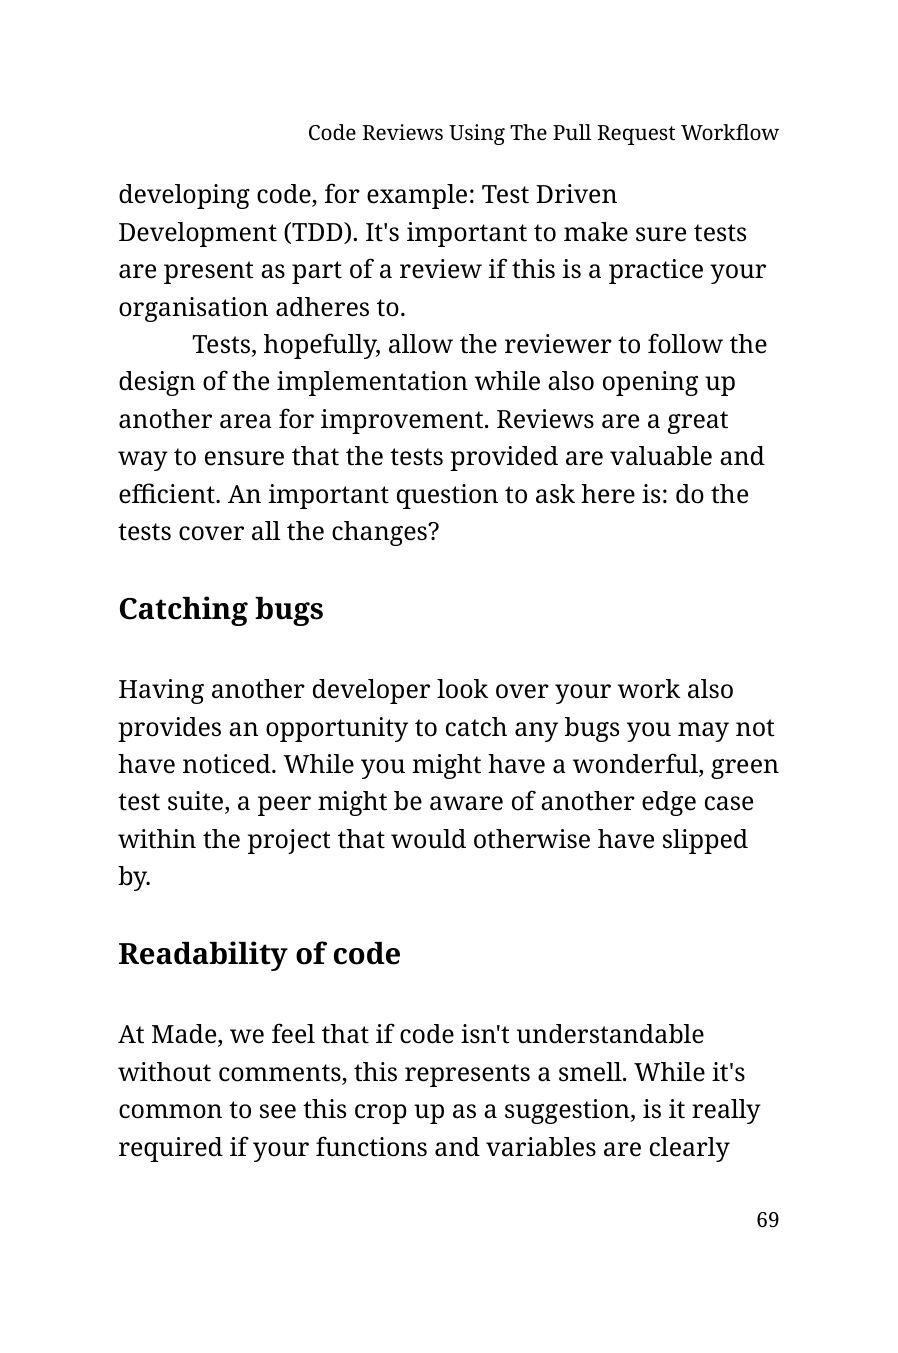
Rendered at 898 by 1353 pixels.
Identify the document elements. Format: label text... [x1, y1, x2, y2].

text developing code, for example: Test Driven Development (TDD). It's important to make sure tests are present as part of a review if this is a practice your organisation adheres to. [118, 177, 779, 323]
subtitle Catching bugs [118, 588, 779, 628]
text Tests, hopefully, allow the reviewer to follow the design of the implementation while also opening up another area for improvement. Reviews are a great way to ensure that the tests provided are valuable and efficient. An important question to ask here is: do the tests cover all the changes? [118, 327, 779, 548]
text Having another developer look over your work also provides an opportunity to catch any bugs you may not have noticed. While you might have a wonderful, green test suite, a peer might be aware of another edge case within the project that would otherwise have slipped by. [118, 672, 779, 893]
subtitle Readability of code [118, 934, 779, 973]
text At Made, we feel that if code isn't understandable without comments, this represents a smell. While it's common to see this crop up as a suggestion, is it really required if your functions and variables are clearly [118, 1017, 779, 1163]
